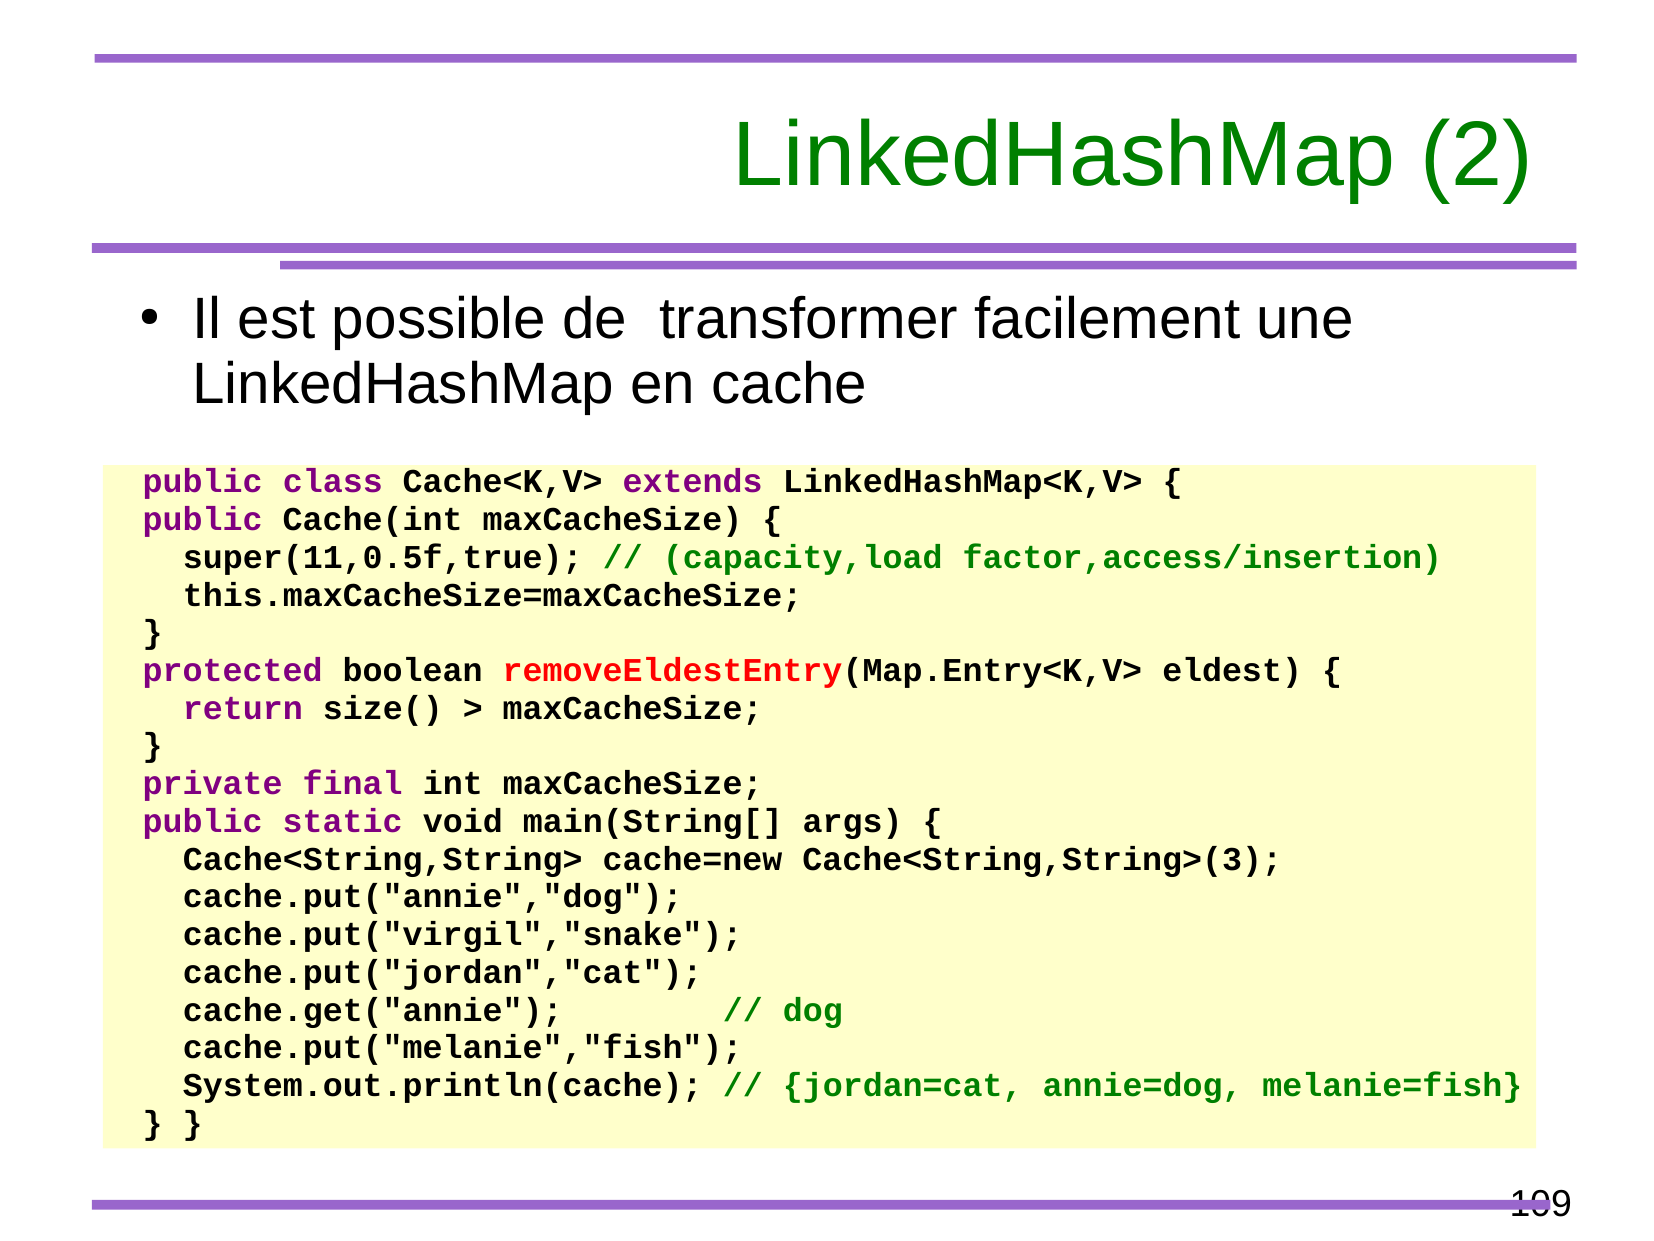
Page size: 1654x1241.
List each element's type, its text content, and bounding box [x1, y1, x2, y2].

title LinkedHashMap (2) [121, 49, 1534, 257]
text_box public class Cache<K,V> extends LinkedHashMap<K,V> { public Cache(int maxCacheSize) { super(11,0.5f,true); // (capacity,load factor,access/insertion) this.maxCacheSize=maxCacheSize; } protected boolean removeEldestEntry(Map.Entry<K,V> eldest) { return size() > maxCacheSize; } private final int maxCacheSize; public static void main(String[] args) { Cache<String,String> cache=new Cache<String,String>(3); cache.put("annie","dog"); cache.put("virgil","snake"); cache.put("jordan","cat"); cache.get("annie"); // dog cache.put("melanie","fish"); System.out.println(cache); // {jordan=cat, annie=dog, melanie=fish} } } [102, 465, 1537, 1149]
list Il est possible de transformer facilement une LinkedHashMap en cache [121, 285, 1534, 446]
